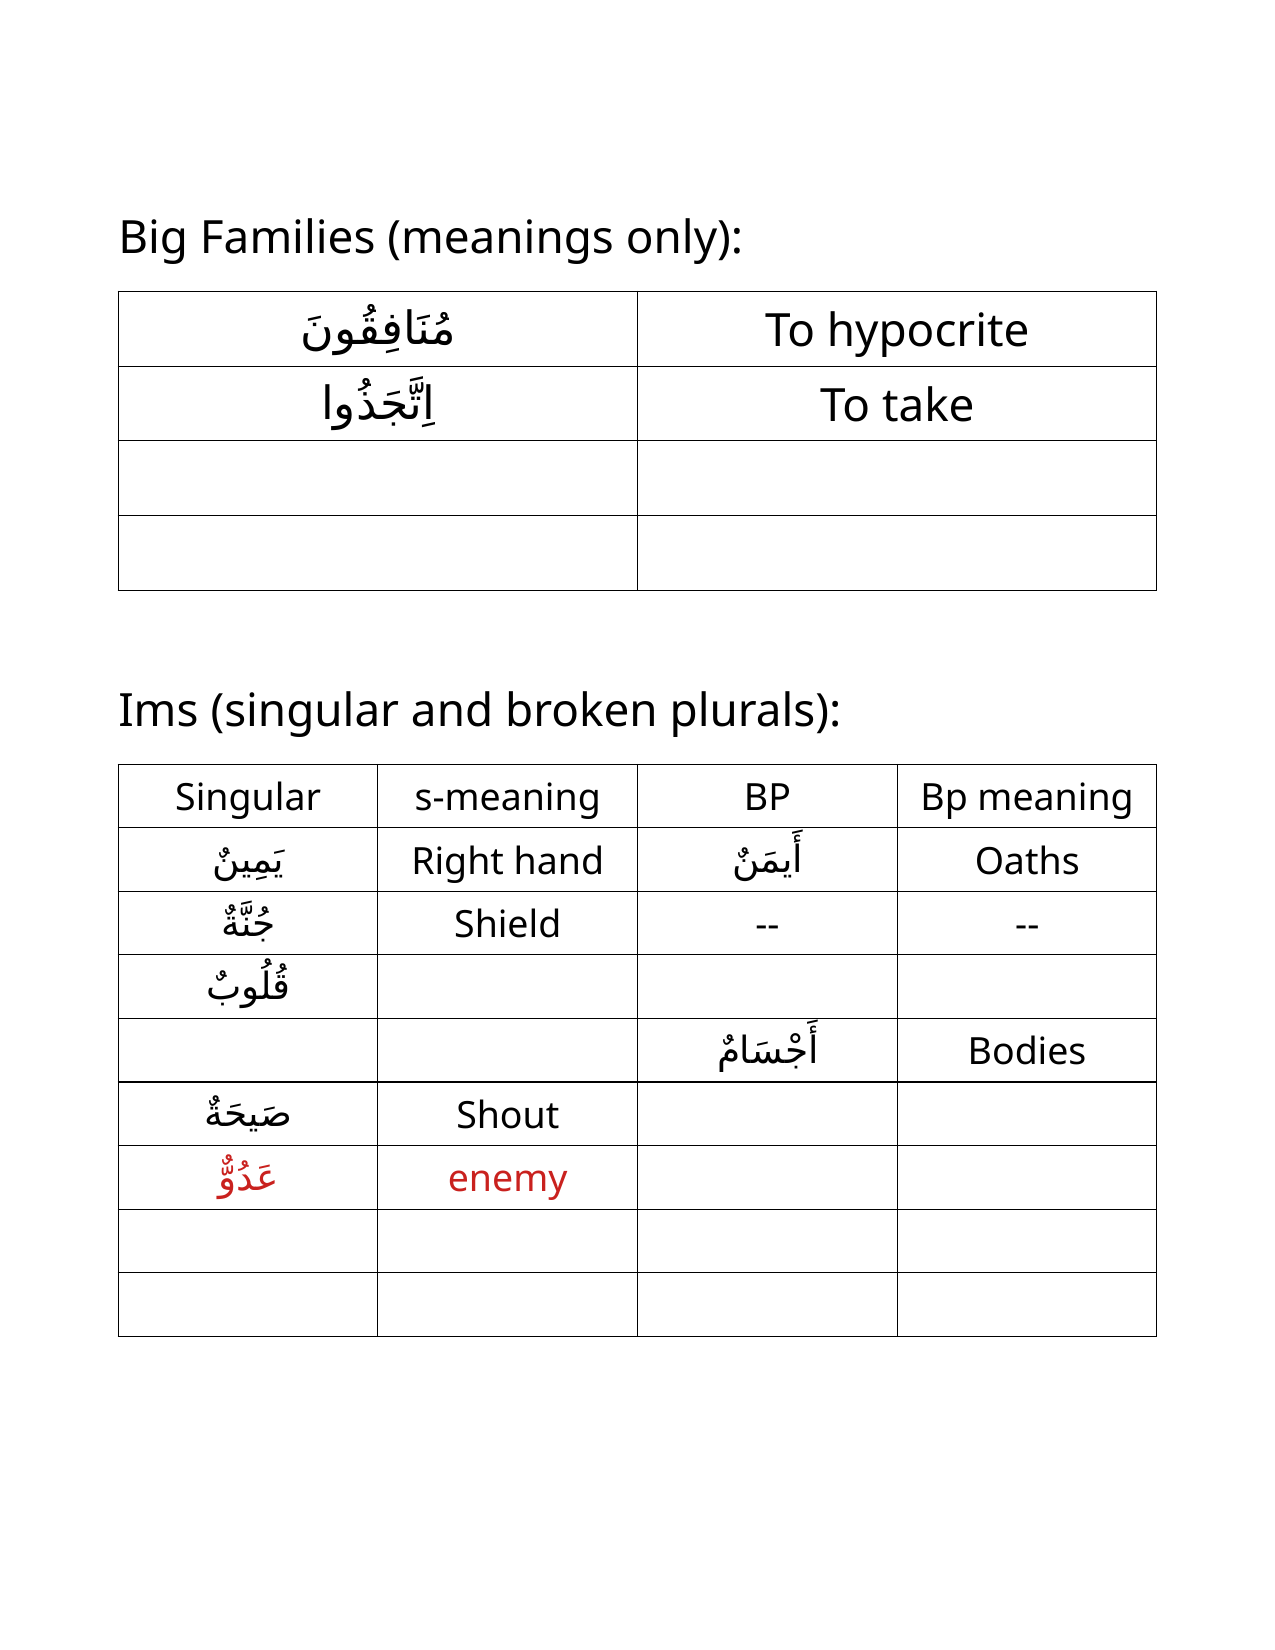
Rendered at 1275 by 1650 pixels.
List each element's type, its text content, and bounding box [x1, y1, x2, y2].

table_header Singular [119, 765, 377, 827]
table_cell [638, 1273, 897, 1336]
table_header To hypocrite [638, 292, 1156, 366]
table_cell [119, 441, 637, 515]
table_cell [638, 1083, 897, 1145]
table_cell [378, 1019, 637, 1081]
table_cell Shield [378, 892, 637, 954]
table_cell [378, 1210, 637, 1272]
table_header مُنَافِقُونَ [119, 292, 637, 366]
table_cell [638, 955, 897, 1018]
table_cell [898, 1210, 1156, 1272]
table_cell أَيمَنٌ [638, 828, 897, 891]
table_cell -- [638, 892, 897, 954]
table_cell [898, 1273, 1156, 1336]
table_cell [638, 1210, 897, 1272]
table_cell اِتَّجَذُوا [119, 367, 637, 440]
table_cell To take [638, 367, 1156, 440]
table_cell يَمِينٌ [119, 828, 377, 891]
table_cell Shout [378, 1083, 637, 1145]
table_cell -- [898, 892, 1156, 954]
table_cell [119, 1019, 377, 1081]
text Big Families (meanings only): [118, 204, 1157, 267]
table_cell جُنَّةٌ [119, 892, 377, 954]
table_cell قُلُوبٌ [119, 955, 377, 1018]
table_cell صَيحَةٌ [119, 1083, 377, 1145]
text Ims (singular and broken plurals): [118, 677, 1157, 740]
table_cell Oaths [898, 828, 1156, 891]
table_cell عَدُوٌّ [119, 1146, 377, 1208]
table_cell [638, 516, 1156, 590]
table_cell Right hand [378, 828, 637, 891]
table_cell [119, 516, 637, 590]
table_cell enemy [378, 1146, 637, 1208]
table_header BP [638, 765, 897, 827]
table_cell [898, 955, 1156, 1018]
table_cell [638, 1146, 897, 1208]
table_cell أَجْسَامٌ [638, 1019, 897, 1081]
table_cell [119, 1273, 377, 1336]
table_cell [638, 441, 1156, 515]
table_cell [898, 1146, 1156, 1208]
table_cell [898, 1083, 1156, 1145]
table_cell Bodies [898, 1019, 1156, 1081]
table_cell [378, 955, 637, 1018]
table_cell [378, 1273, 637, 1336]
table_header s-meaning [378, 765, 637, 827]
table_header Bp meaning [898, 765, 1156, 827]
table_cell [119, 1210, 377, 1272]
